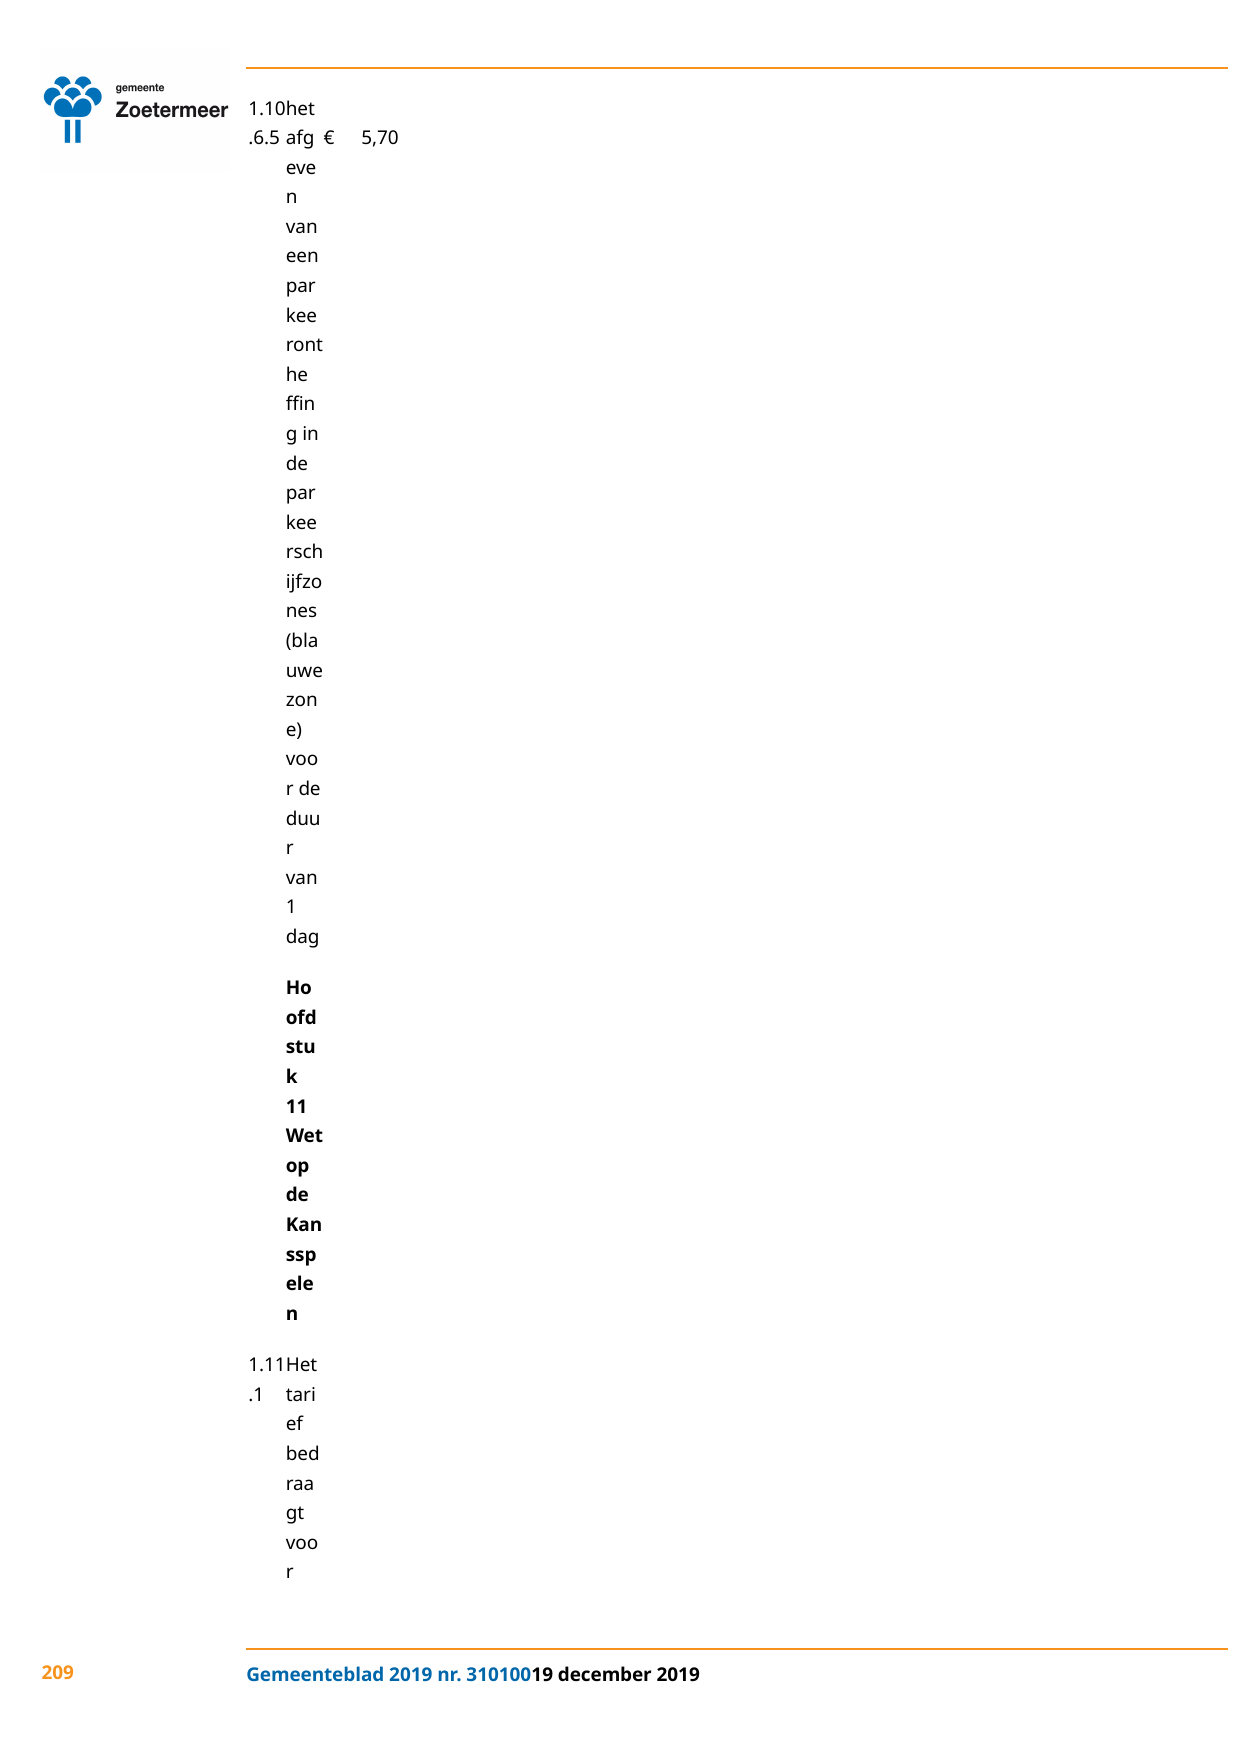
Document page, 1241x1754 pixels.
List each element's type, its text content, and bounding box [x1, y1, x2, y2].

table_cell [361, 975, 398, 1326]
table_cell [361, 1326, 398, 1351]
table_cell 1.11.1 [248, 1351, 286, 1584]
table_cell [323, 975, 361, 1326]
table_cell [323, 1326, 361, 1351]
table_cell [248, 949, 286, 974]
table_cell [286, 949, 323, 974]
table_cell Hoofdstuk 11 Wet op de Kansspelen [286, 975, 323, 1326]
table_cell Het tarief bedraagt voor [286, 1351, 323, 1584]
table_cell [323, 1351, 361, 1584]
table_cell [361, 949, 398, 974]
table_cell [248, 975, 286, 1326]
table_cell 5,70 [361, 95, 398, 949]
table_cell [248, 1326, 286, 1351]
table_cell het afgeven van een parkeerontheffing in de parkeerschijfzones (blauwe zone) voor de duur van 1 dag [286, 95, 323, 949]
table_cell [323, 949, 361, 974]
table_cell 1.10.6.5 [248, 95, 286, 949]
table_cell € [323, 95, 361, 949]
table_cell [361, 1351, 398, 1584]
picture [41, 47, 231, 172]
table_cell [286, 1326, 323, 1351]
